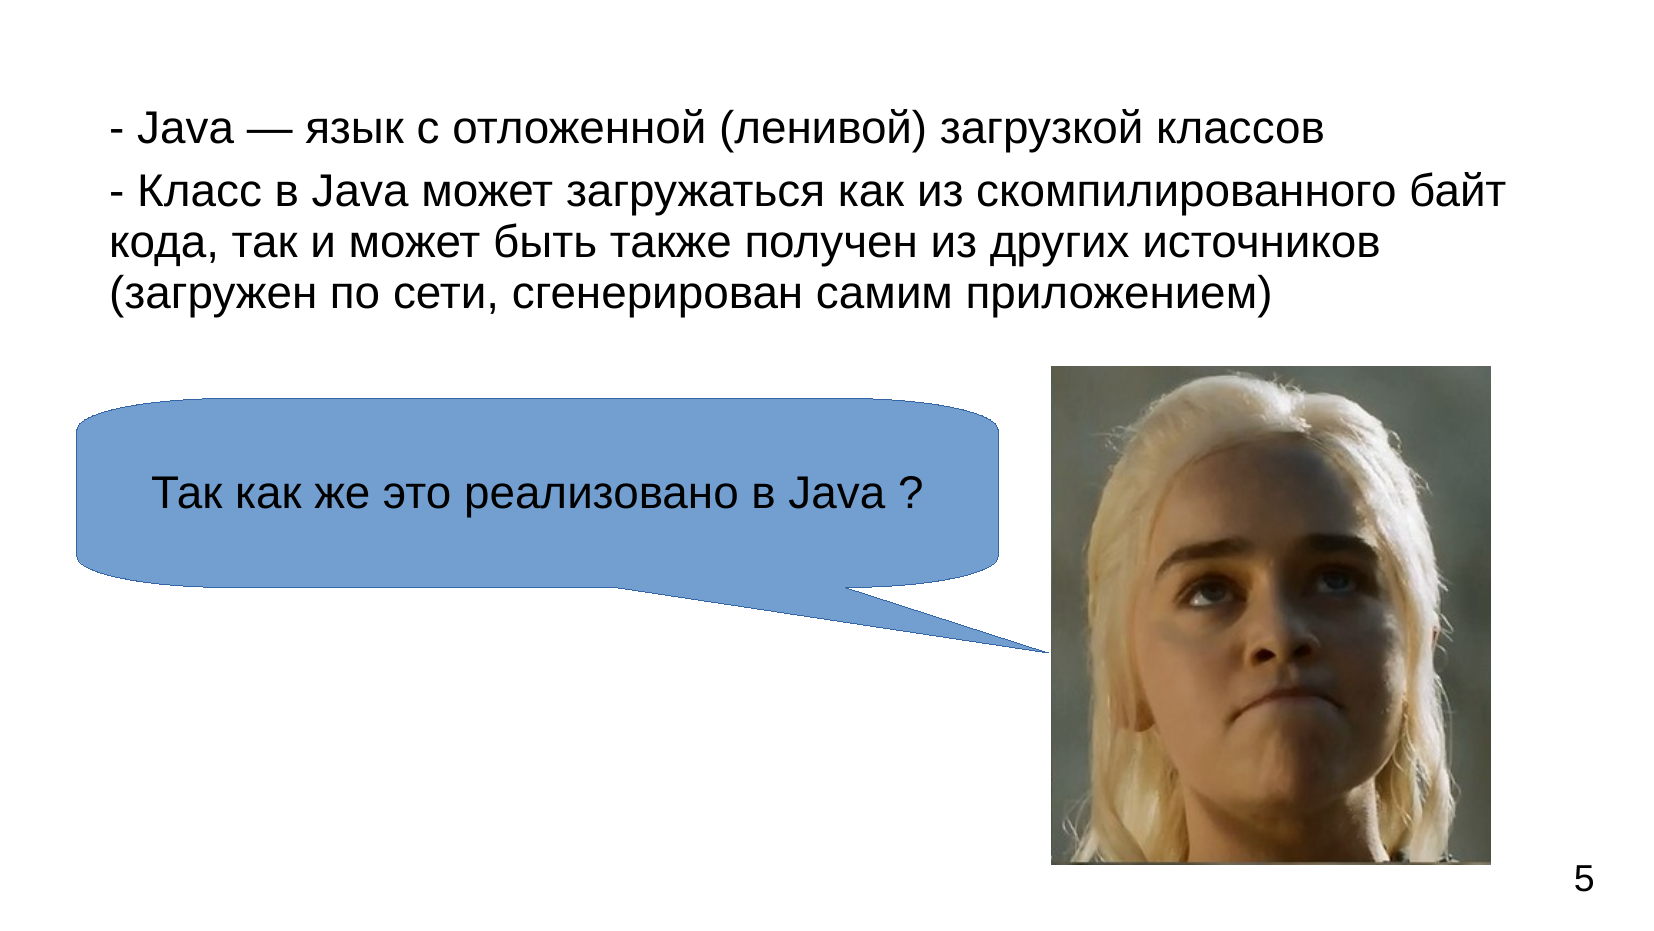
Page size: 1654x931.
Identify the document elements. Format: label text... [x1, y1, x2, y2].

text_box - Java — язык с отложенной (ленивой) загрузкой классов - Класс в Java может загружаться как из скомпилированного байт кода, так и может быть также получен из других источников (загружен по сети, сгенерирован самим приложением) [94, 94, 1548, 327]
text_box 5 [1559, 850, 1642, 908]
text_box Так как же это реализовано в Java ? [76, 398, 1049, 653]
picture [1051, 366, 1491, 865]
